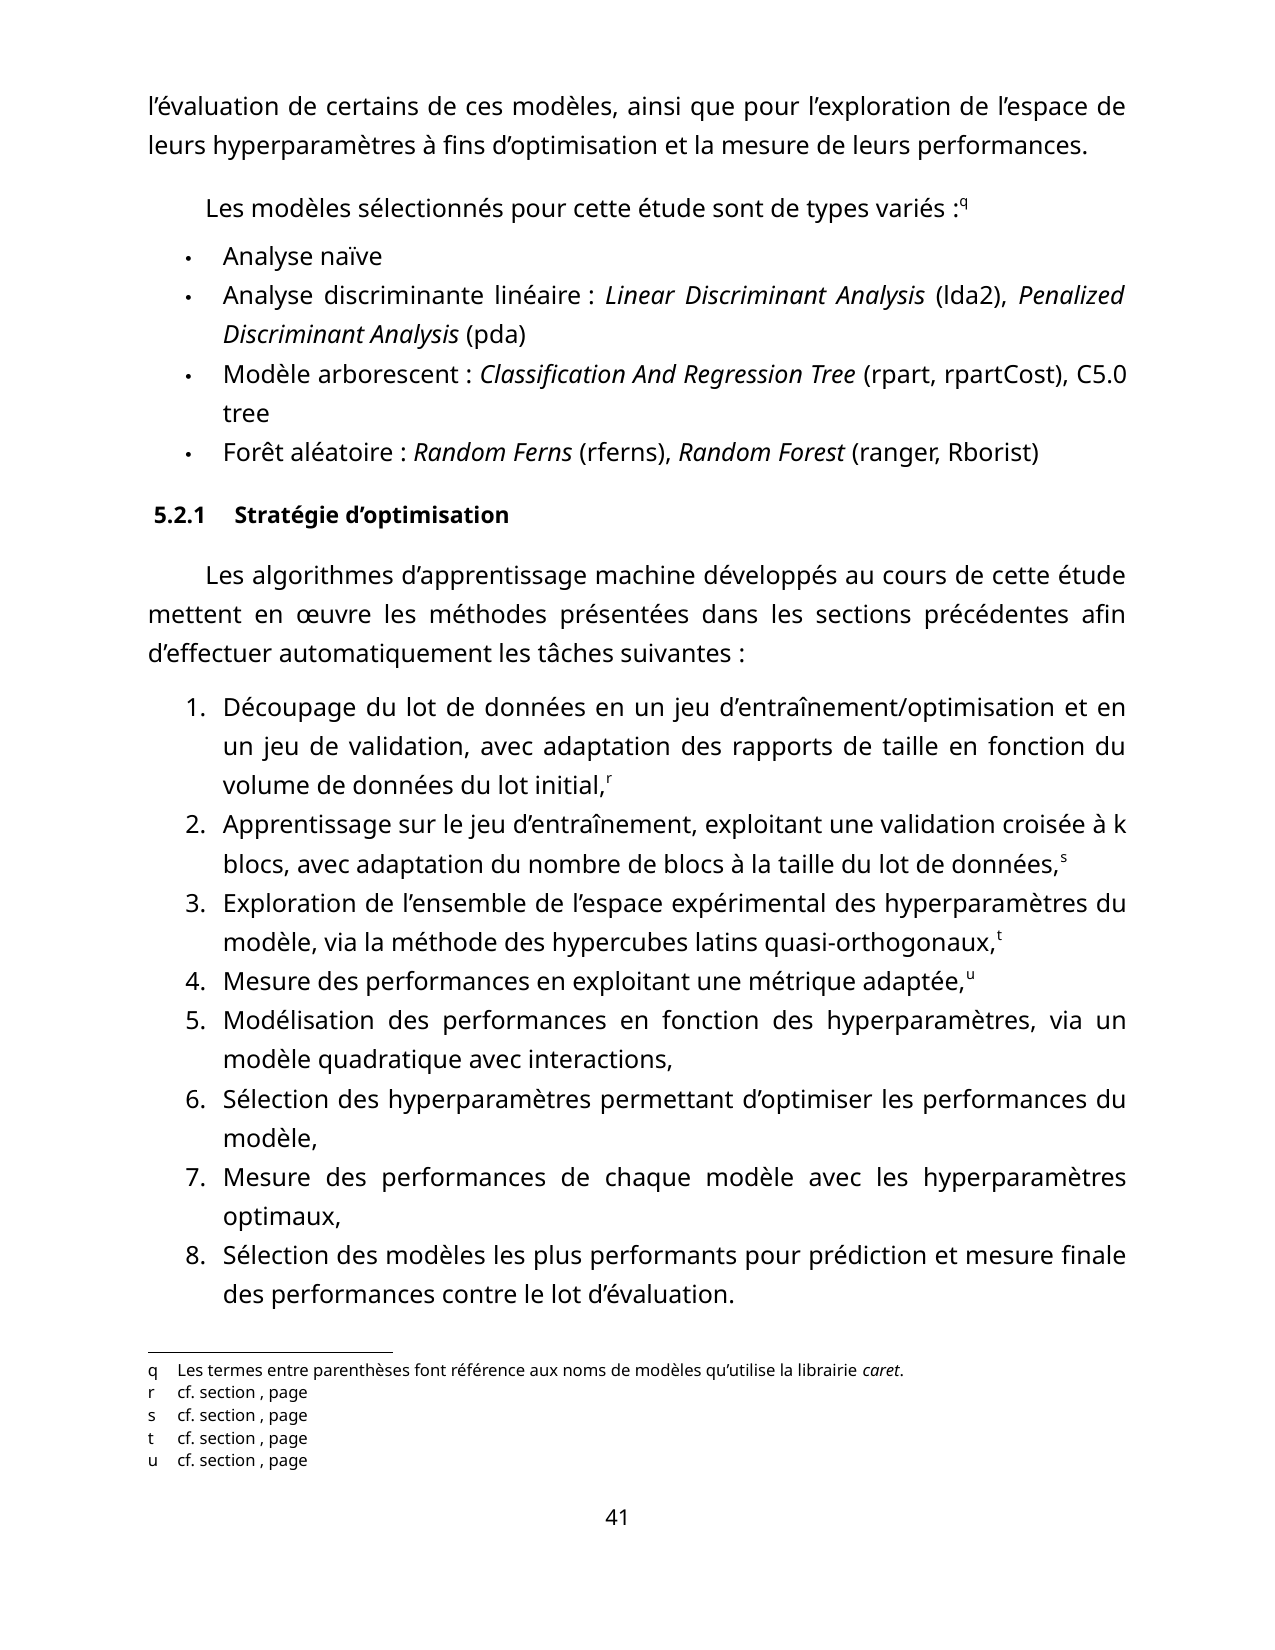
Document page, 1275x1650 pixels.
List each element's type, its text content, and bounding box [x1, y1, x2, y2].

list Forêt aléatoire : Random Ferns (rferns), Random Forest (ranger, Rborist) [185, 434, 1127, 469]
list Mesure des performances de chaque modèle avec les hyperparamètres optimaux, [185, 1159, 1127, 1233]
text l’évaluation de certains de ces modèles, ainsi que pour l’exploration de l’espace de leurs hyperparamètres à fins d’optimisation et la mesure de leurs performances. [148, 88, 1127, 162]
list Découpage du lot de données en un jeu d’entraînement/optimisation et en un jeu de validation, avec adaptation des rapports de taille en fonction du volume de données du lot initial, [185, 689, 1127, 802]
text Les algorithmes d’apprentissage machine développés au cours de cette étude mettent en œuvre les méthodes présentées dans les sections précédentes afin d’effectuer automatiquement les tâches suivantes : [148, 557, 1127, 670]
list cf. section , page [148, 1426, 1127, 1449]
list Apprentissage sur le jeu d’entraînement, exploitant une validation croisée à k blocs, avec adaptation du nombre de blocs à la taille du lot de données, [185, 807, 1127, 880]
list Sélection des hyperparamètres permettant d’optimiser les performances du modèle, [185, 1081, 1127, 1154]
list cf. section , page [148, 1381, 1127, 1403]
list Mesure des performances en exploitant une métrique adaptée, [185, 964, 1127, 998]
list Analyse naïve [185, 239, 1127, 273]
list cf. section , page [148, 1403, 1127, 1426]
text Les modèles sélectionnés pour cette étude sont de types variés : [148, 191, 1127, 225]
list Exploration de l’ensemble de l’espace expérimental des hyperparamètres du modèle, via la méthode des hypercubes latins quasi-orthogonaux, [185, 885, 1127, 959]
list Modélisation des performances en fonction des hyperparamètres, via un modèle quadratique avec interactions, [185, 1003, 1127, 1076]
list Modèle arborescent : Classification And Regression Tree (rpart, rpartCost), C5.0 tree [185, 356, 1127, 429]
list cf. section , page [148, 1449, 1127, 1472]
subtitle Stratégie d’optimisation [148, 499, 1127, 530]
list Analyse discriminante linéaire : Linear Discriminant Analysis (lda2), Penalized Discriminant Analysis (pda) [185, 278, 1127, 351]
list Sélection des modèles les plus performants pour prédiction et mesure finale des performances contre le lot d’évaluation. [185, 1238, 1127, 1311]
text Les termes entre parenthèses font référence aux noms de modèles qu’utilise la librairie caret. [148, 1358, 1127, 1381]
